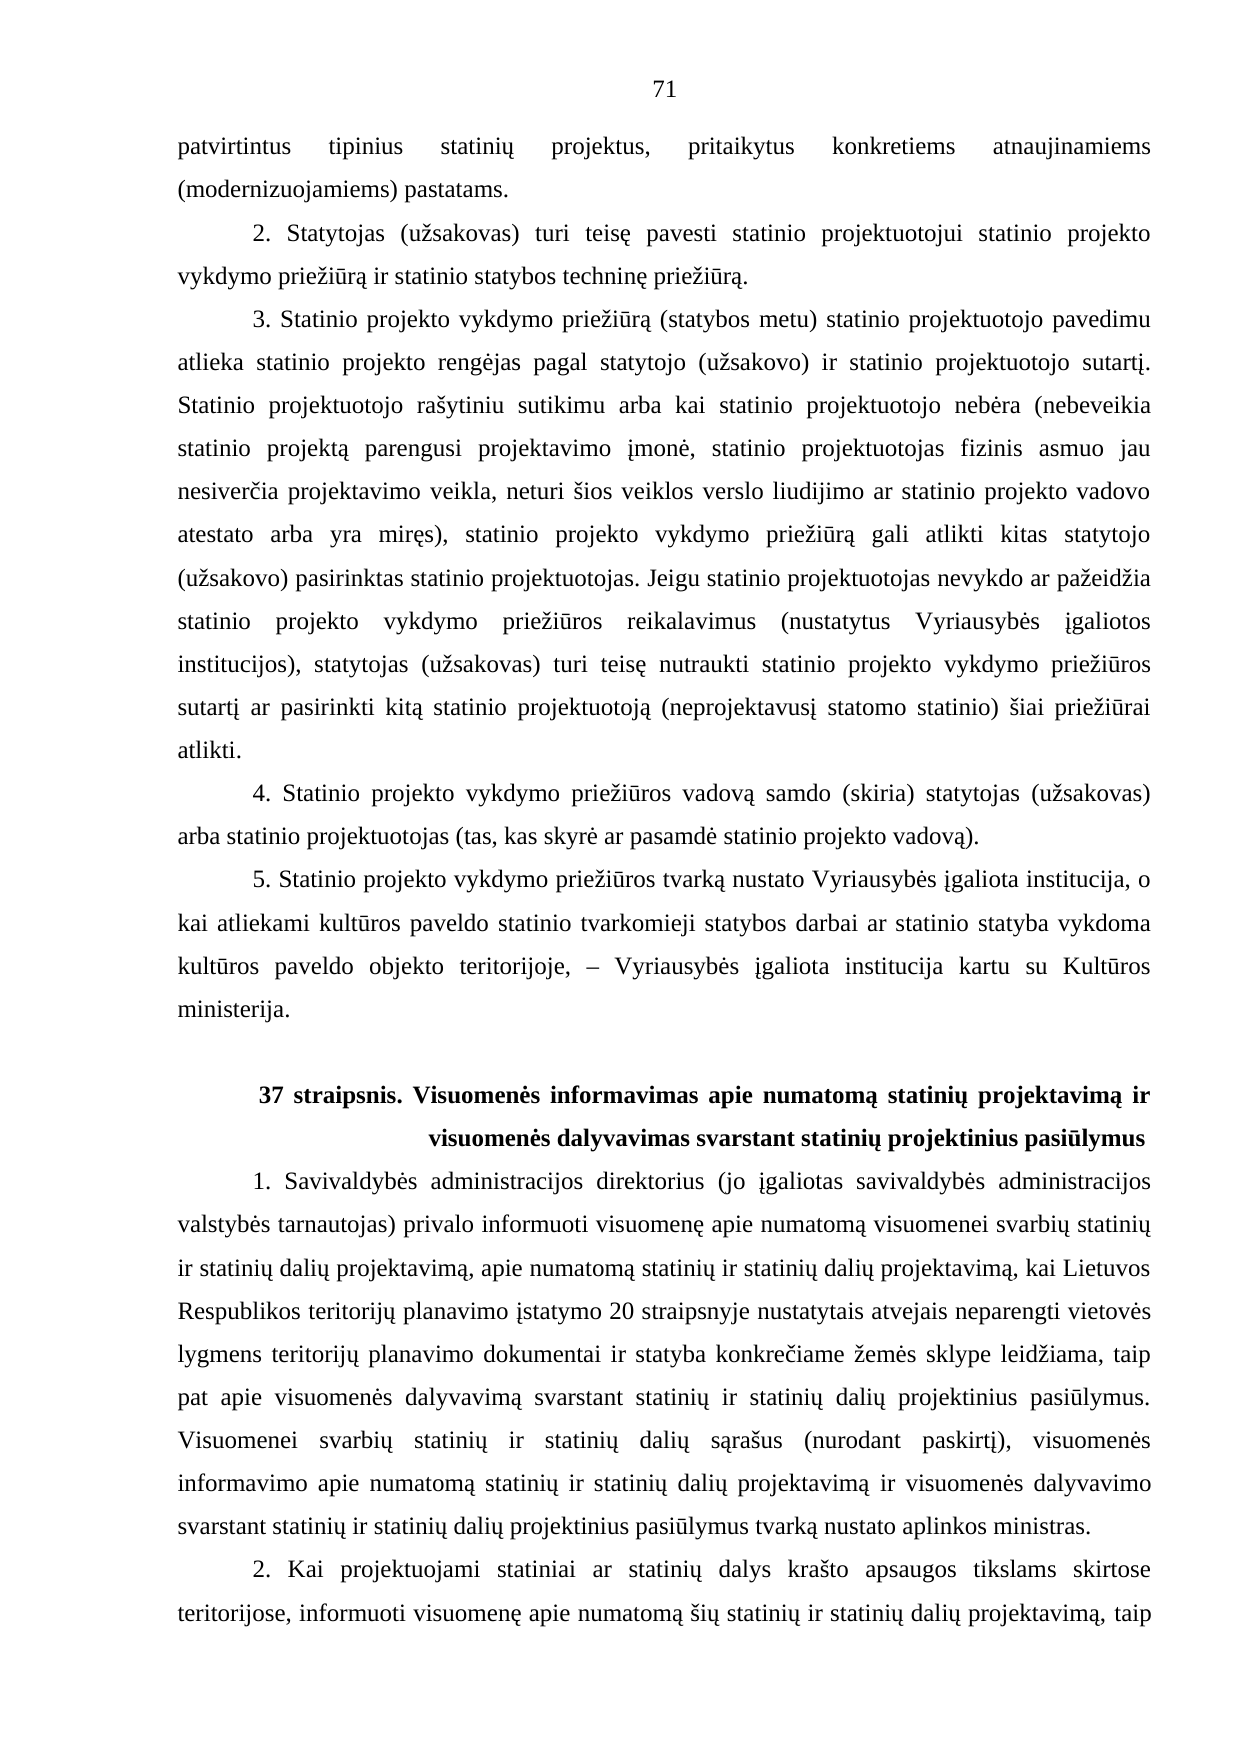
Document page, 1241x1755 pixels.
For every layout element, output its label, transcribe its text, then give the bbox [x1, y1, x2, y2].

text 37 straipsnis. Visuomenės informavimas apie numatomą statinių projektavimą ir visuomenės dalyvavimas svarstant statinių projektinius pasiūlymus [259, 1080, 1152, 1152]
text 1. Savivaldybės administracijos direktorius (jo įgaliotas savivaldybės administracijos valstybės tarnautojas) privalo informuoti visuomenę apie numatomą visuomenei svarbių statinių ir statinių dalių projektavimą, apie numatomą statinių ir statinių dalių projektavimą, kai Lietuvos Respublikos teritorijų planavimo įstatymo 20 straipsnyje nustatytais atvejais neparengti vietovės lygmens teritorijų planavimo dokumentai ir statyba konkrečiame žemės sklype leidžiama, taip pat apie visuomenės dalyvavimą svarstant statinių ir statinių dalių projektinius pasiūlymus. Visuomenei svarbių statinių ir statinių dalių sąrašus (nurodant paskirtį), visuomenės informavimo apie numatomą statinių ir statinių dalių projektavimą ir visuomenės dalyvavimo svarstant statinių ir statinių dalių projektinius pasiūlymus tvarką nustato aplinkos ministras. [177, 1166, 1152, 1540]
text 5. Statinio projekto vykdymo priežiūros tvarką nustato Vyriausybės įgaliota institucija, o kai atliekami kultūros paveldo statinio tvarkomieji statybos darbai ar statinio statyba vykdoma kultūros paveldo objekto teritorijoje, – Vyriausybės įgaliota institucija kartu su Kultūros ministerija. [177, 864, 1152, 1023]
text patvirtintus tipinius statinių projektus, pritaikytus konkretiems atnaujinamiems (modernizuojamiems) pastatams. [177, 131, 1152, 203]
text 3. Statinio projekto vykdymo priežiūrą (statybos metu) statinio projektuotojo pavedimu atlieka statinio projekto rengėjas pagal statytojo (užsakovo) ir statinio projektuotojo sutartį. Statinio projektuotojo rašytiniu sutikimu arba kai statinio projektuotojo nebėra (nebeveikia statinio projektą parengusi projektavimo įmonė, statinio projektuotojas fizinis asmuo jau nesiverčia projektavimo veikla, neturi šios veiklos verslo liudijimo ar statinio projekto vadovo atestato arba yra miręs), statinio projekto vykdymo priežiūrą gali atlikti kitas statytojo (užsakovo) pasirinktas statinio projektuotojas. Jeigu statinio projektuotojas nevykdo ar pažeidžia statinio projekto vykdymo priežiūros reikalavimus (nustatytus Vyriausybės įgaliotos institucijos), statytojas (užsakovas) turi teisę nutraukti statinio projekto vykdymo priežiūros sutartį ar pasirinkti kitą statinio projektuotoją (neprojektavusį statomo statinio) šiai priežiūrai atlikti. [177, 304, 1152, 764]
text 2. Kai projektuojami statiniai ar statinių dalys krašto apsaugos tikslams skirtose teritorijose, informuoti visuomenę apie numatomą šių statinių ir statinių dalių projektavimą, taip [177, 1554, 1152, 1626]
text 4. Statinio projekto vykdymo priežiūros vadovą samdo (skiria) statytojas (užsakovas) arba statinio projektuotojas (tas, kas skyrė ar pasamdė statinio projekto vadovą). [177, 778, 1152, 850]
text 2. Statytojas (užsakovas) turi teisę pavesti statinio projektuotojui statinio projekto vykdymo priežiūrą ir statinio statybos techninę priežiūrą. [177, 218, 1152, 289]
